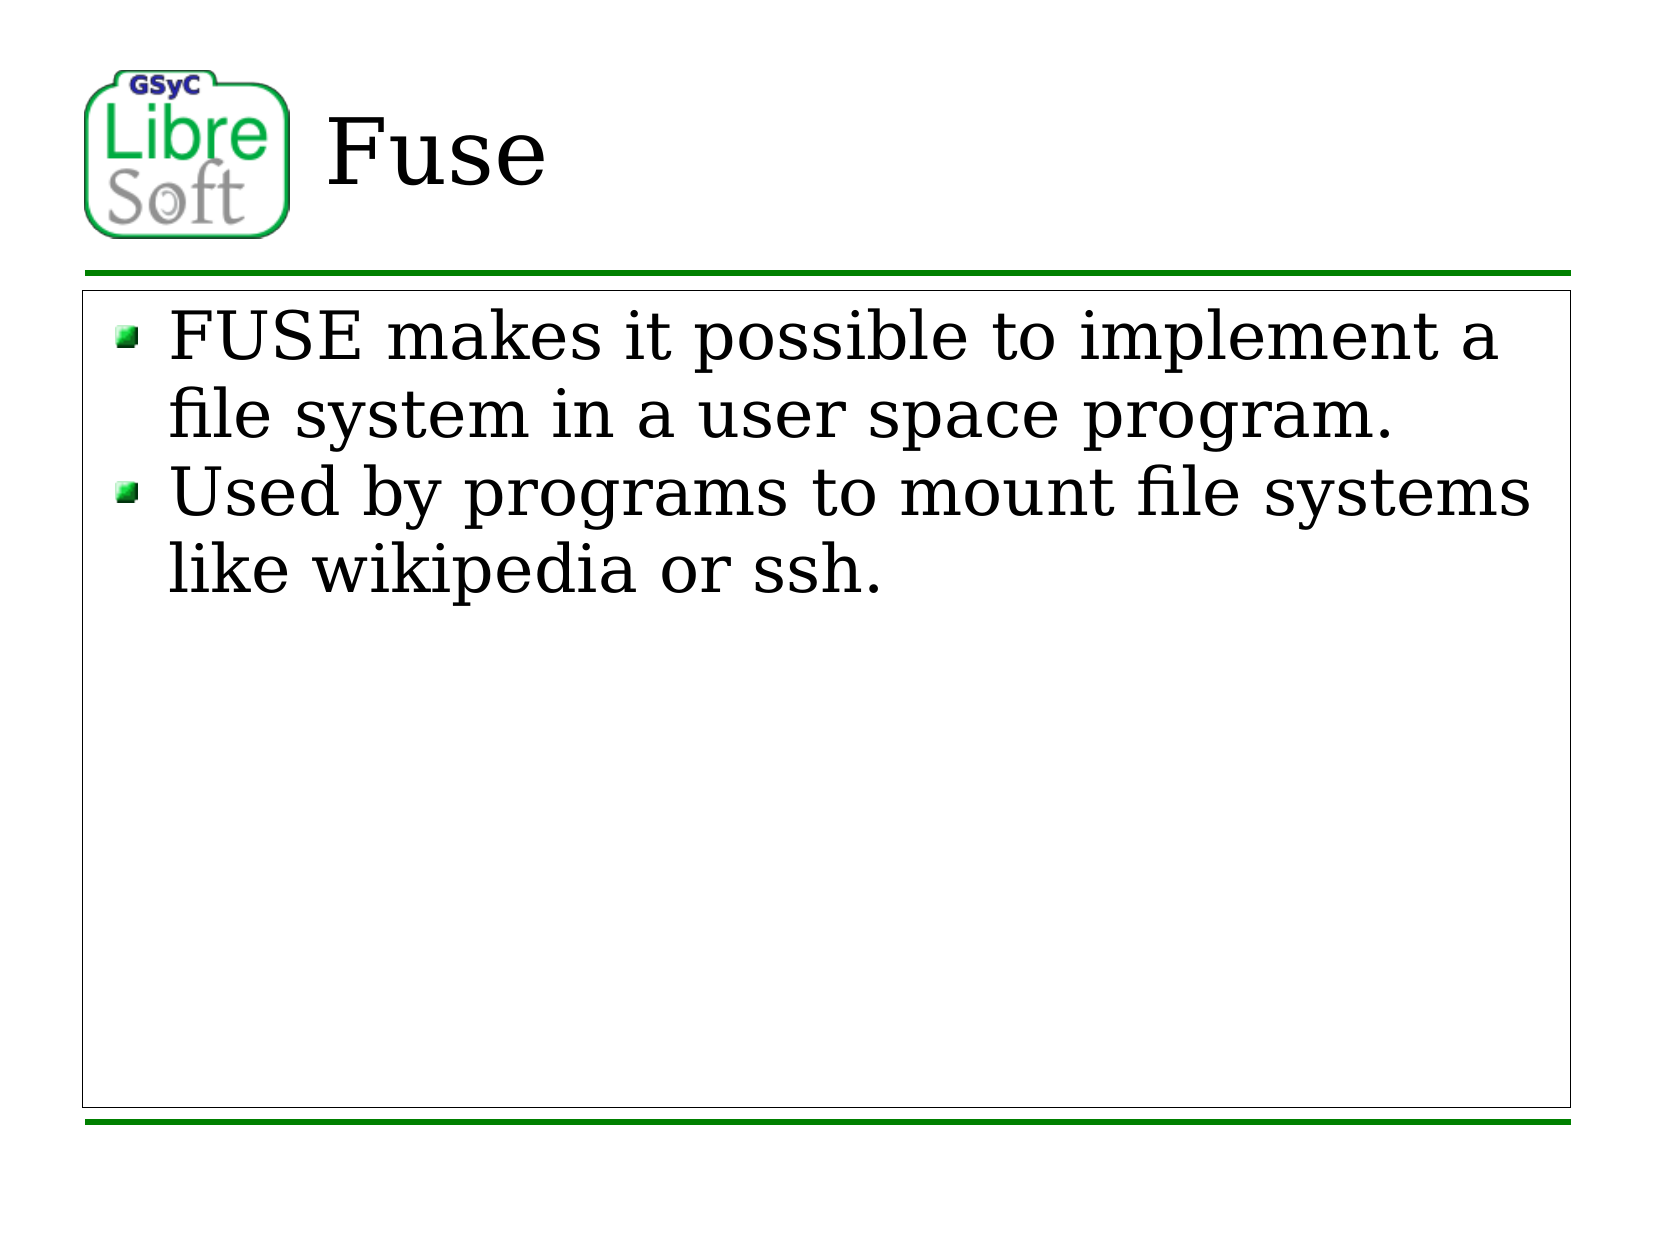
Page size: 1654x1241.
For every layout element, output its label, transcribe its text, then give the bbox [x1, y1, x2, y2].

text_box FUSE makes it possible to implement a file system in a user space program. Used by programs to mount file systems like wikipedia or ssh. [82, 290, 1571, 1108]
title Fuse [324, 49, 1571, 257]
picture [84, 70, 290, 239]
